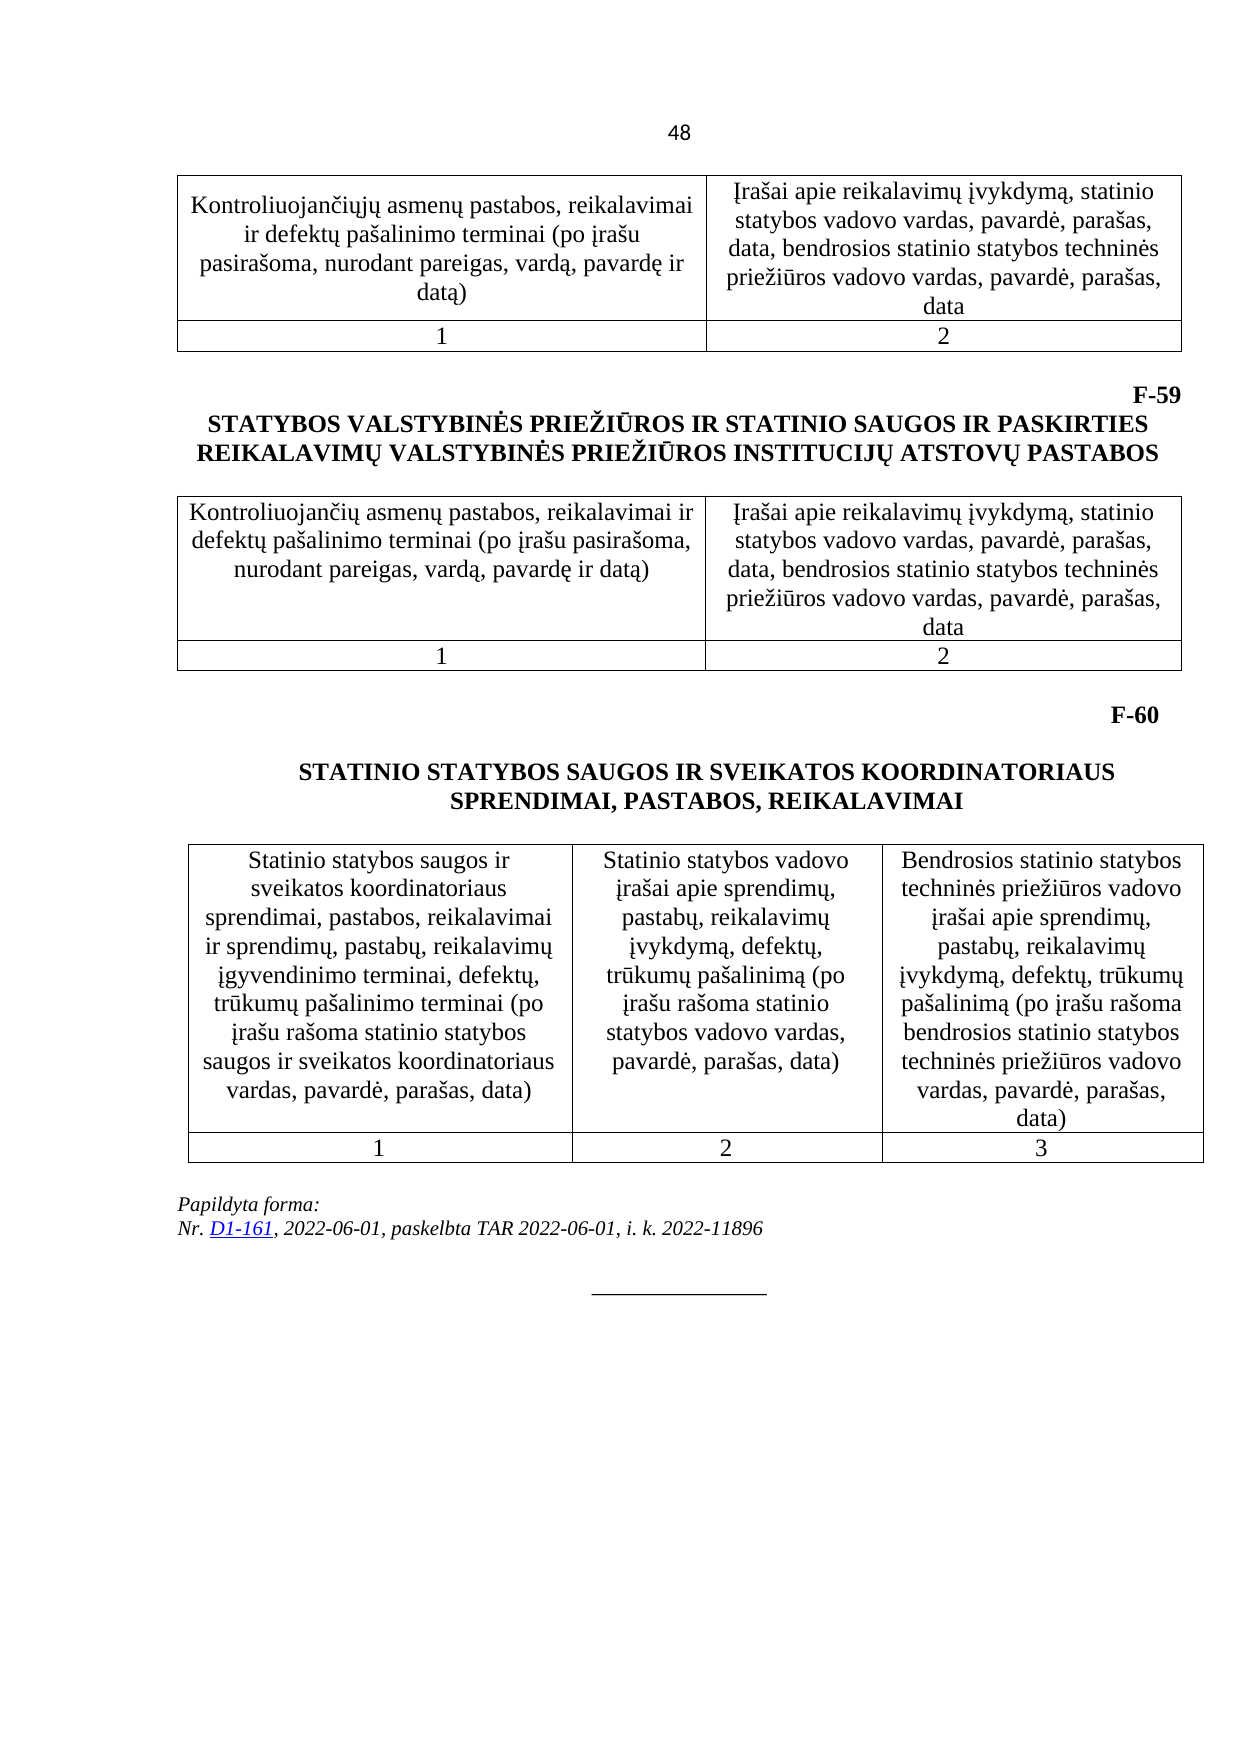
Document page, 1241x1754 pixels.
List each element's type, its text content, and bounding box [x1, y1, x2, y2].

text Papildyta forma: [177, 1192, 1181, 1216]
table_cell 1 [189, 1133, 572, 1162]
table_header Statinio statybos saugos ir sveikatos koordinatoriaus sprendimai, pastabos, reikalavimai ir sprendimų, pastabų, reikalavimų įgyvendinimo terminai, defektų, trūkumų pašalinimo terminai (po įrašu rašoma statinio statybos saugos ir sveikatos koordinatoriaus vardas, pavardė, parašas, data) [189, 845, 572, 1132]
table_cell Kontroliuojančiųjų asmenų pastabos, reikalavimai ir defektų pašalinimo terminai (po įrašu pasirašoma, nurodant pareigas, vardą, pavardę ir datą) [178, 176, 706, 320]
table_cell 1 [701, 641, 705, 670]
table_cell 2 [1177, 641, 1181, 670]
table_cell 1 [178, 321, 706, 351]
table_header Statinio statybos vadovo įrašai apie sprendimų, pastabų, reikalavimų įvykdymą, defektų, trūkumų pašalinimą (po įrašu rašoma statinio statybos vadovo vardas, pavardė, parašas, data) [573, 845, 882, 1132]
text F-60 [1019, 700, 1178, 729]
text ______________ [177, 1269, 1181, 1297]
table_cell 2 [573, 1133, 882, 1162]
table_cell 3 [883, 1133, 1203, 1162]
text Nr. D1-161, 2022-06-01, paskelbta TAR 2022-06-01, i. k. 2022-11896 [177, 1216, 1181, 1240]
table_cell Kontroliuojančių asmenų pastabos, reikalavimai ir defektų pašalinimo terminai (po įrašu pasirašoma, nurodant pareigas, vardą, pavardę ir datą) [178, 497, 705, 640]
text STATINIO STATYBOS SAUGOS IR SVEIKATOS KOORDINATORIAUS SPRENDIMAI, PASTABOS, REIKALAVIMAI [236, 757, 1178, 815]
table_cell 2 [707, 321, 1181, 351]
subtitle F-59 [177, 381, 1181, 409]
table_header Bendrosios statinio statybos techninės priežiūros vadovo įrašai apie sprendimų, pastabų, reikalavimų įvykdymą, defektų, trūkumų pašalinimą (po įrašu rašoma bendrosios statinio statybos techninės priežiūros vadovo vardas, pavardė, parašas, data) [883, 845, 1203, 1132]
